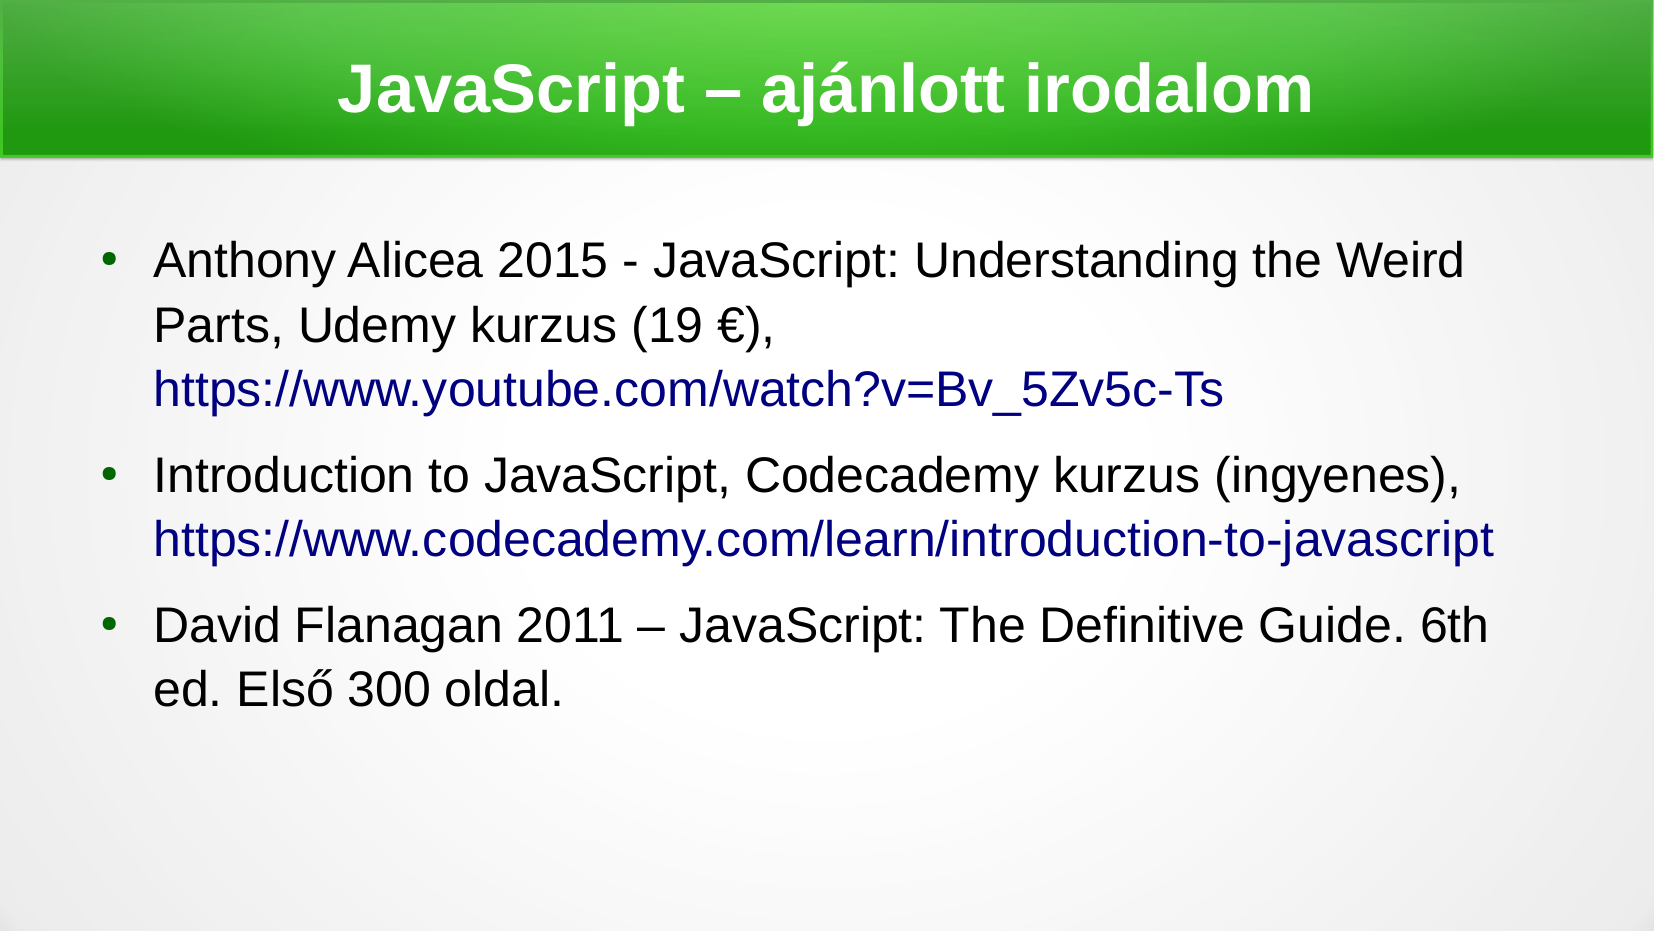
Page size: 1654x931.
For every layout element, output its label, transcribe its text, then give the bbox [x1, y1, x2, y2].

title JavaScript – ajánlott irodalom [82, 35, 1571, 142]
list Anthony Alicea 2015 - JavaScript: Understanding the Weird Parts, Udemy kurzus (19 €), https://www.youtube.com/watch?v=Bv_5Zv5c-Ts Introduction to JavaScript, Codecademy kurzus (ingyenes), https://www.codecademy.com/learn/introduction-to-javascript David Flanagan 2011 – JavaScript: The Definitive Guide. 6th ed. Első 300 oldal. [82, 224, 1571, 898]
